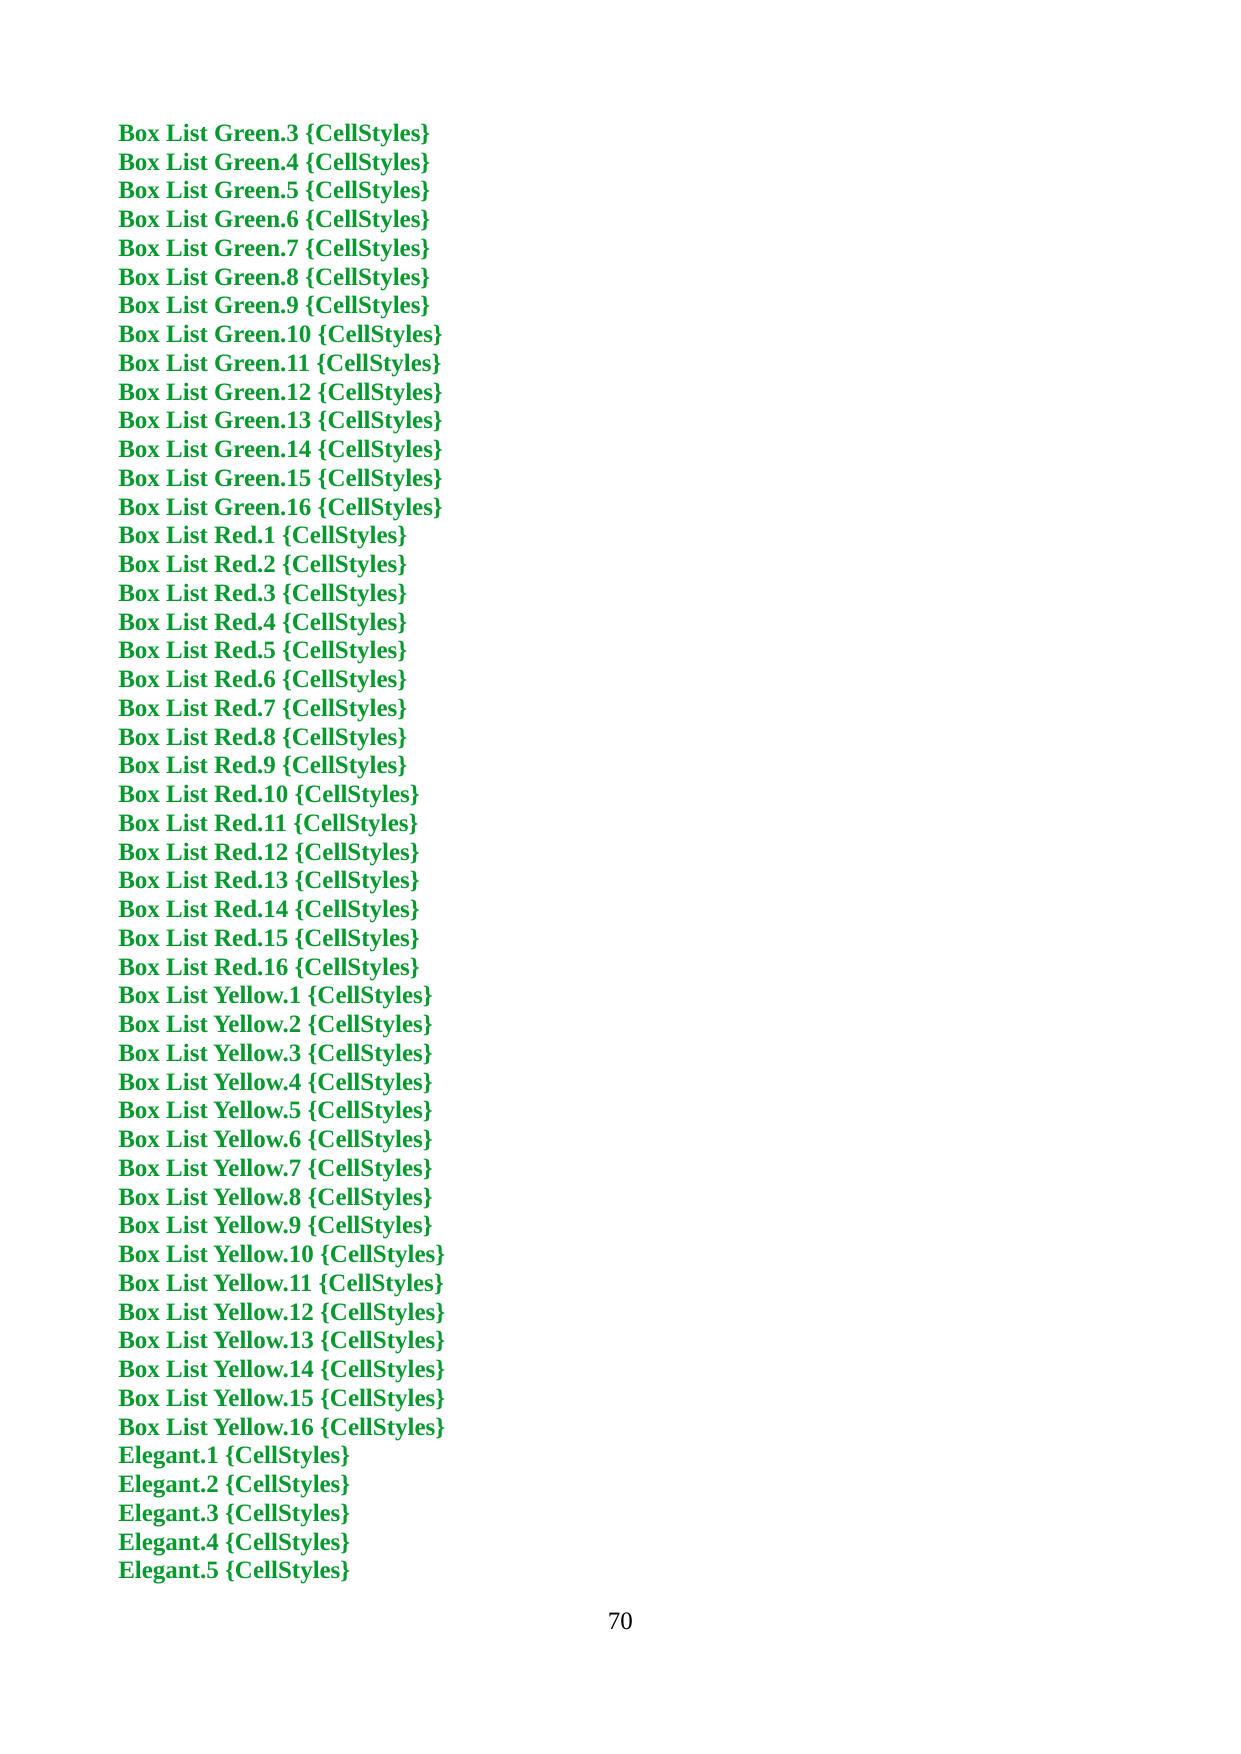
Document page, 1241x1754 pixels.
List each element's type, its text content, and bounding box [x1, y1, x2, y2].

text Box List Red.14 {CellStyles} [118, 894, 1122, 923]
text Box List Red.13 {CellStyles} [118, 866, 1122, 894]
text Elegant.5 {CellStyles} [118, 1556, 1122, 1584]
text Box List Red.10 {CellStyles} [118, 779, 1122, 808]
text Box List Yellow.4 {CellStyles} [118, 1067, 1122, 1096]
text Box List Yellow.10 {CellStyles} [118, 1239, 1122, 1268]
text Box List Yellow.5 {CellStyles} [118, 1096, 1122, 1124]
text Box List Red.4 {CellStyles} [118, 607, 1122, 636]
text Box List Red.3 {CellStyles} [118, 578, 1122, 607]
text Box List Red.12 {CellStyles} [118, 837, 1122, 866]
text Box List Red.5 {CellStyles} [118, 636, 1122, 664]
text Box List Yellow.6 {CellStyles} [118, 1124, 1122, 1153]
text Elegant.3 {CellStyles} [118, 1498, 1122, 1527]
text Box List Green.12 {CellStyles} [118, 377, 1122, 406]
text Elegant.4 {CellStyles} [118, 1527, 1122, 1556]
text Box List Green.13 {CellStyles} [118, 406, 1122, 434]
text Box List Green.8 {CellStyles} [118, 262, 1122, 291]
text Box List Green.5 {CellStyles} [118, 176, 1122, 204]
text Box List Red.6 {CellStyles} [118, 664, 1122, 693]
text Box List Yellow.12 {CellStyles} [118, 1297, 1122, 1326]
text Box List Yellow.3 {CellStyles} [118, 1038, 1122, 1067]
text Box List Red.1 {CellStyles} [118, 521, 1122, 549]
text Box List Red.9 {CellStyles} [118, 751, 1122, 779]
text Elegant.2 {CellStyles} [118, 1469, 1122, 1498]
text Box List Green.16 {CellStyles} [118, 492, 1122, 521]
text Box List Red.11 {CellStyles} [118, 808, 1122, 837]
text Box List Yellow.2 {CellStyles} [118, 1009, 1122, 1038]
text Box List Green.11 {CellStyles} [118, 348, 1122, 377]
text Box List Yellow.15 {CellStyles} [118, 1383, 1122, 1412]
text Elegant.1 {CellStyles} [118, 1441, 1122, 1469]
text Box List Red.2 {CellStyles} [118, 549, 1122, 578]
text Box List Green.3 {CellStyles} [118, 118, 1122, 147]
text Box List Yellow.11 {CellStyles} [118, 1268, 1122, 1297]
text Box List Green.9 {CellStyles} [118, 291, 1122, 319]
text Box List Yellow.8 {CellStyles} [118, 1182, 1122, 1211]
text Box List Green.6 {CellStyles} [118, 204, 1122, 233]
text Box List Yellow.13 {CellStyles} [118, 1326, 1122, 1354]
text Box List Green.4 {CellStyles} [118, 147, 1122, 176]
text Box List Green.10 {CellStyles} [118, 319, 1122, 348]
text Box List Yellow.7 {CellStyles} [118, 1153, 1122, 1182]
text Box List Green.7 {CellStyles} [118, 233, 1122, 262]
text Box List Yellow.1 {CellStyles} [118, 981, 1122, 1009]
text Box List Red.16 {CellStyles} [118, 952, 1122, 981]
text Box List Yellow.14 {CellStyles} [118, 1354, 1122, 1383]
text Box List Red.7 {CellStyles} [118, 693, 1122, 722]
text Box List Red.15 {CellStyles} [118, 923, 1122, 952]
text Box List Green.15 {CellStyles} [118, 463, 1122, 492]
text Box List Green.14 {CellStyles} [118, 434, 1122, 463]
text Box List Red.8 {CellStyles} [118, 722, 1122, 751]
text Box List Yellow.16 {CellStyles} [118, 1412, 1122, 1441]
text Box List Yellow.9 {CellStyles} [118, 1211, 1122, 1239]
